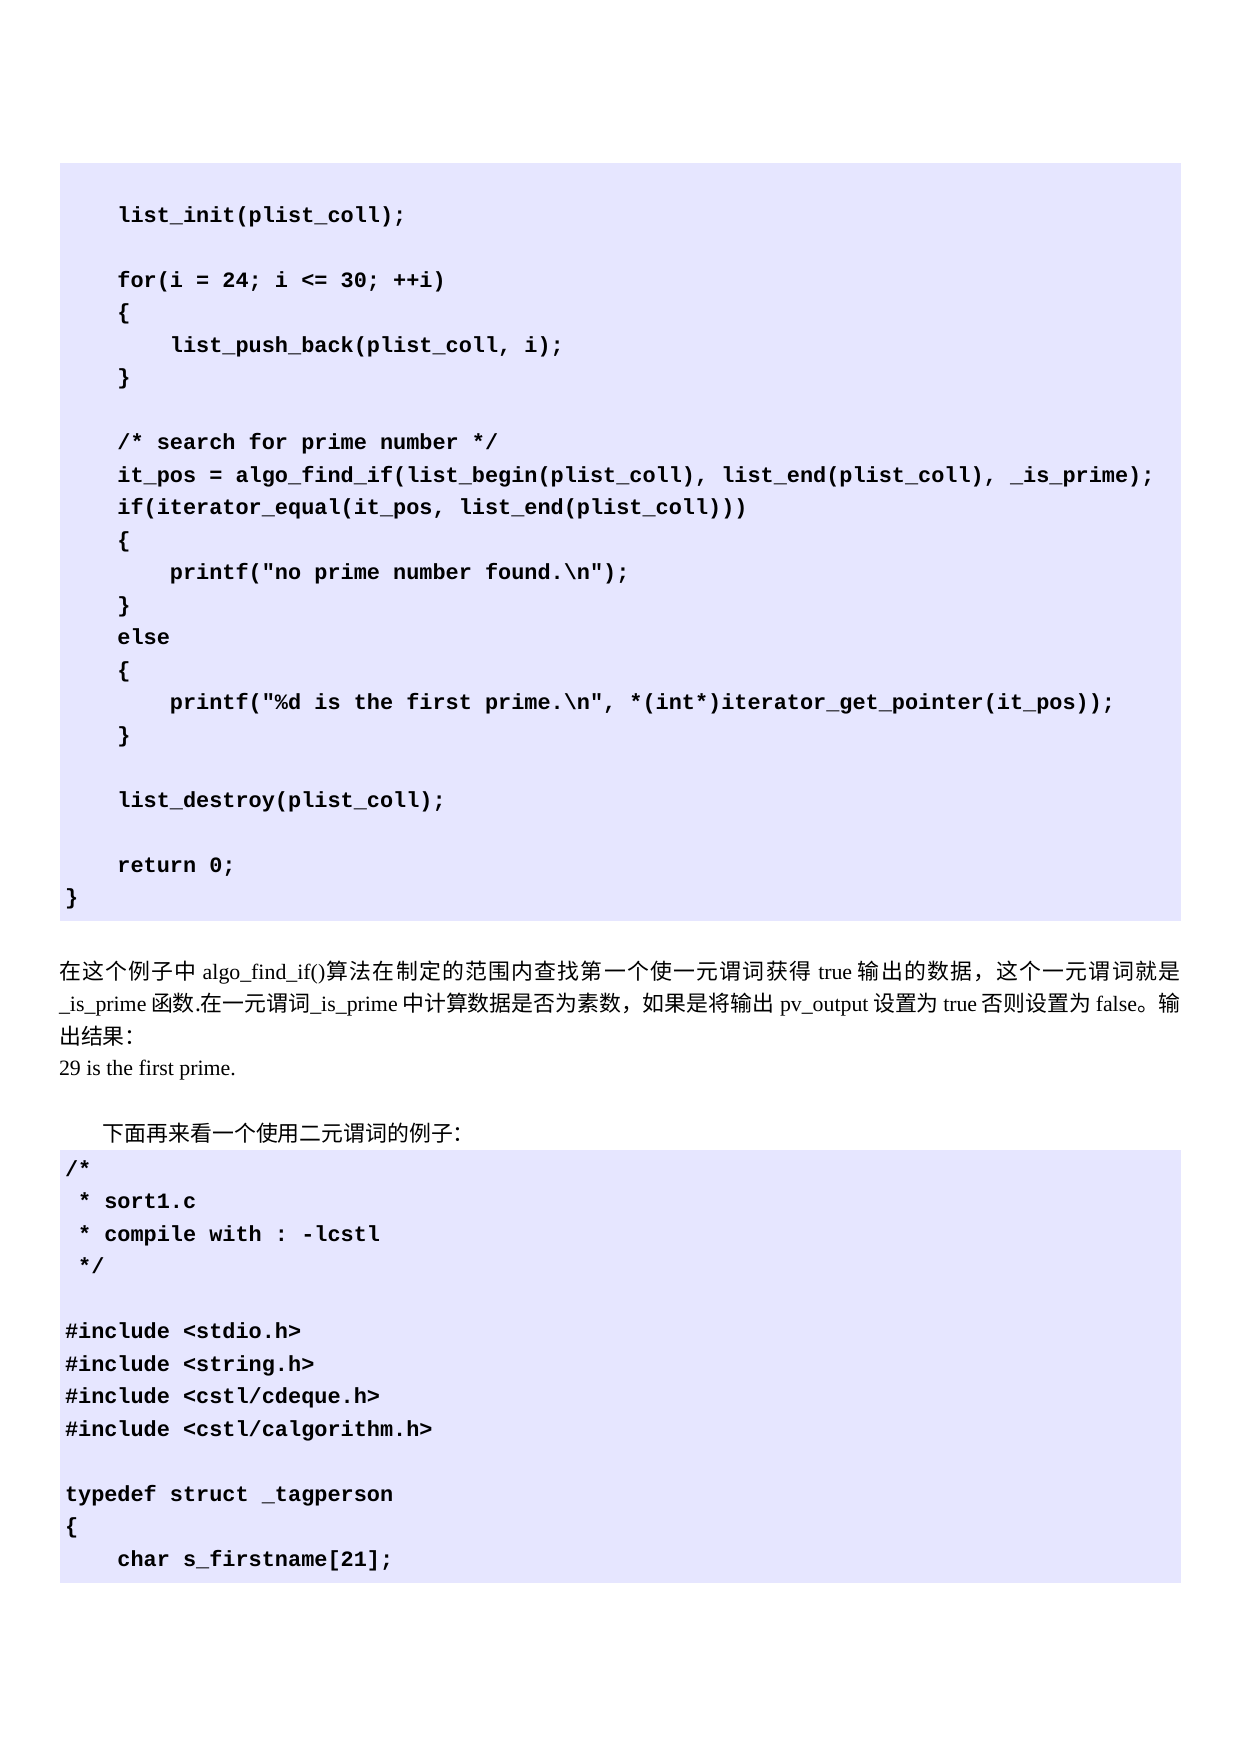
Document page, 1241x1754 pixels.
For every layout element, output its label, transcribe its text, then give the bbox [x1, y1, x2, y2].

table_header list_init(plist_coll); for(i = 24; i <= 30; ++i) { list_push_back(plist_coll, i); } /* search for prime number */ it_pos = algo_find_if(list_begin(plist_coll), list_end(plist_coll), _is_prime); if(iterator_equal(it_pos, list_end(plist_coll))) { printf("no prime number found.\n"); } else { printf("%d is the first prime.\n", *(int*)iterator_get_pointer(it_pos)); } list_destroy(plist_coll); return 0; } [60, 163, 1181, 921]
table_header /* * sort1.c * compile with : -lcstl */ #include <stdio.h> #include <string.h> #include <cstl/cdeque.h> #include <cstl/calgorithm.h> typedef struct _tagperson { char s_firstname[21]; [60, 1150, 1181, 1583]
text 在这个例子中algo_find_if()算法在制定的范围内查找第一个使一元谓词获得true输出的数据，这个一元谓词就是_is_prime函数.在一元谓词_is_prime中计算数据是否为素数，如果是将输出pv_output设置为true否则设置为false。输出结果： [59, 953, 1181, 1051]
text 29 is the first prime. [59, 1051, 1181, 1083]
text 下面再来看一个使用二元谓词的例子： [59, 1116, 1181, 1148]
